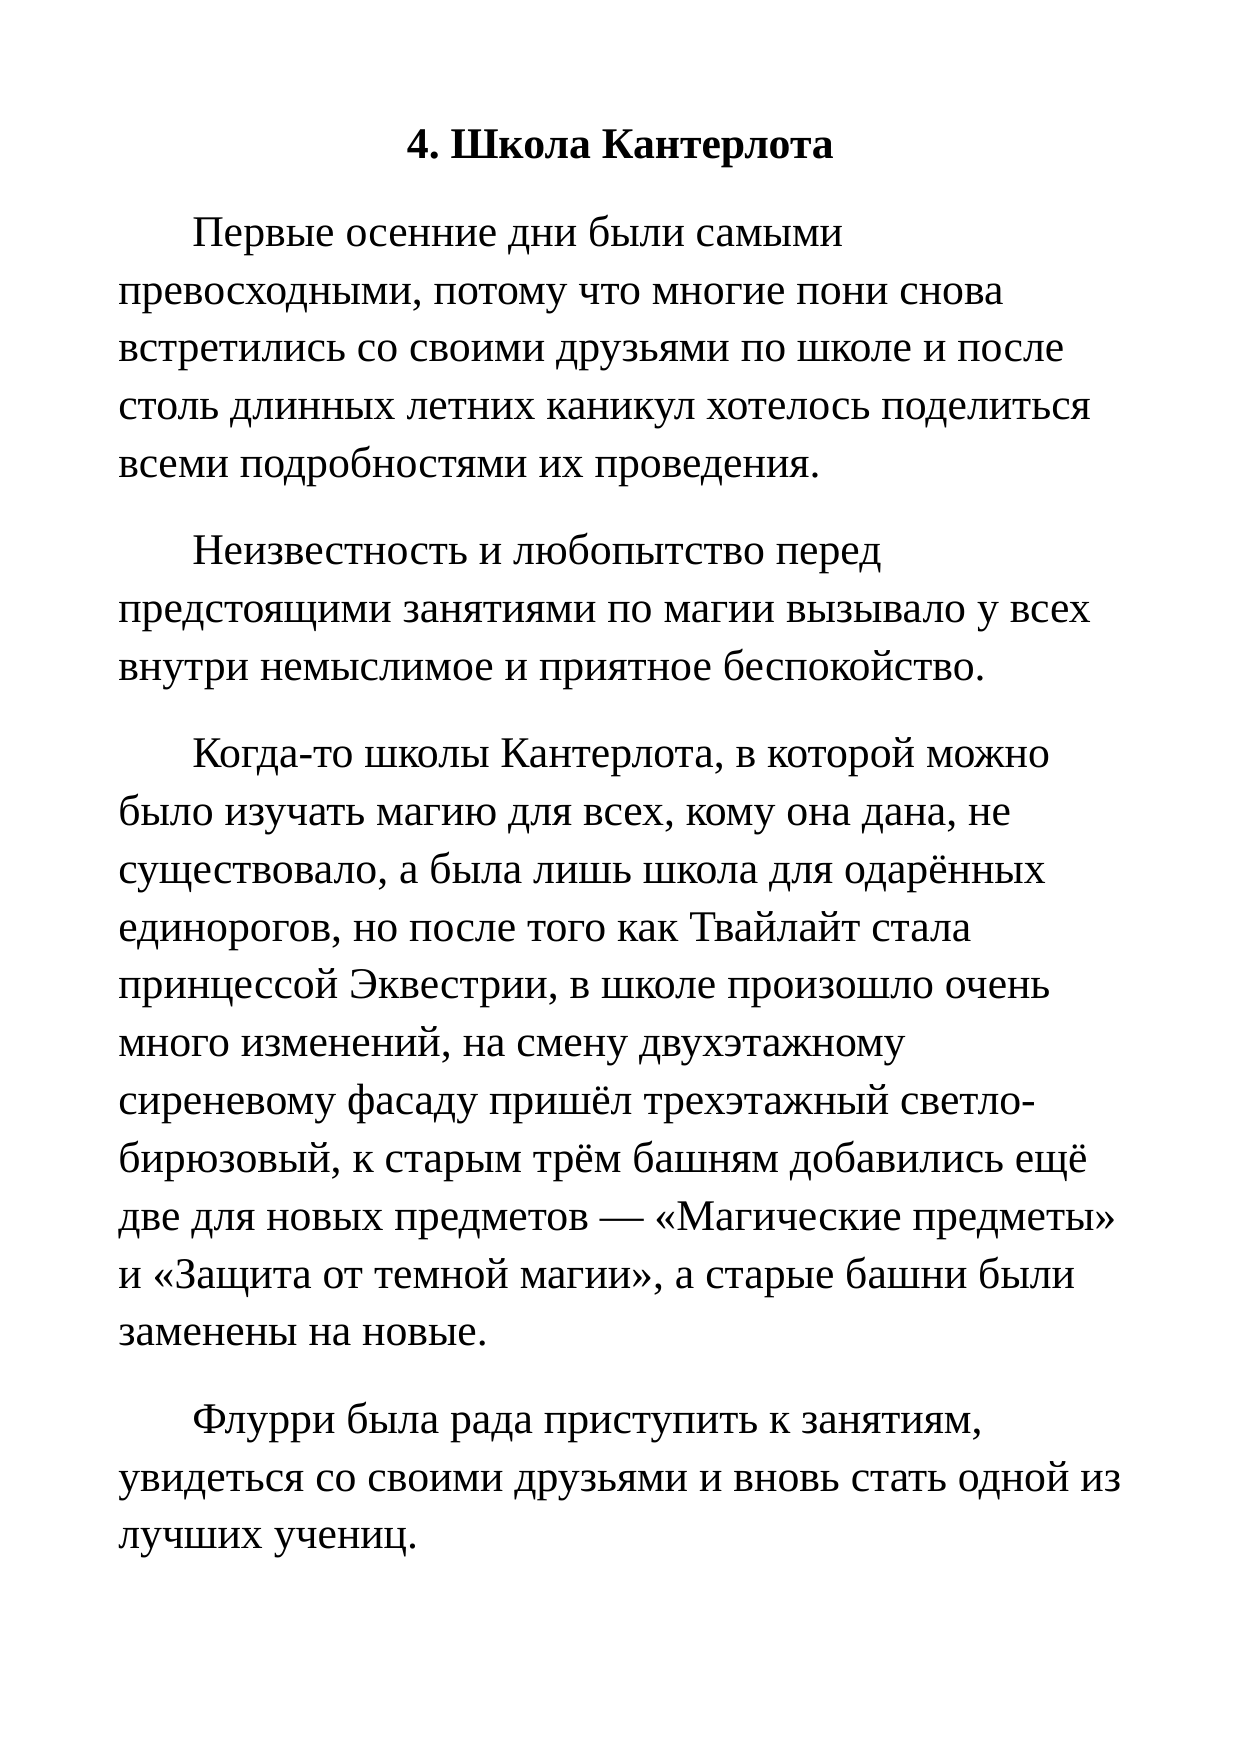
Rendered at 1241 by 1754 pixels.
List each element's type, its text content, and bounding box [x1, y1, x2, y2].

text Первые осенние дни были самыми превосходными, потому что многие пони снова встретились со своими друзьями по школе и после столь длинных летних каникул хотелось поделиться всеми подробностями их проведения. [118, 205, 1122, 487]
text Когда-то школы Кантерлота, в которой можно было изучать магию для всех, кому она дана, не существовало, а была лишь школа для одарённых единорогов, но после того как Твайлайт стала принцессой Эквестрии, в школе произошло очень много изменений, на смену двухэтажному сиреневому фасаду пришёл трехэтажный светло-бирюзовый, к старым трём башням добавились ещё две для новых предметов — «Магические предметы» и «Защита от темной магии», а старые башни были заменены на новые. [118, 727, 1122, 1355]
text Неизвестность и любопытство перед предстоящими занятиями по магии вызывало у всех внутри немыслимое и приятное беспокойство. [118, 524, 1122, 690]
text Флурри была рада приступить к занятиям, увидеться со своими друзьями и вновь стать одной из лучших учениц. [118, 1392, 1122, 1558]
text 4. Школа Кантерлота [118, 118, 1122, 168]
